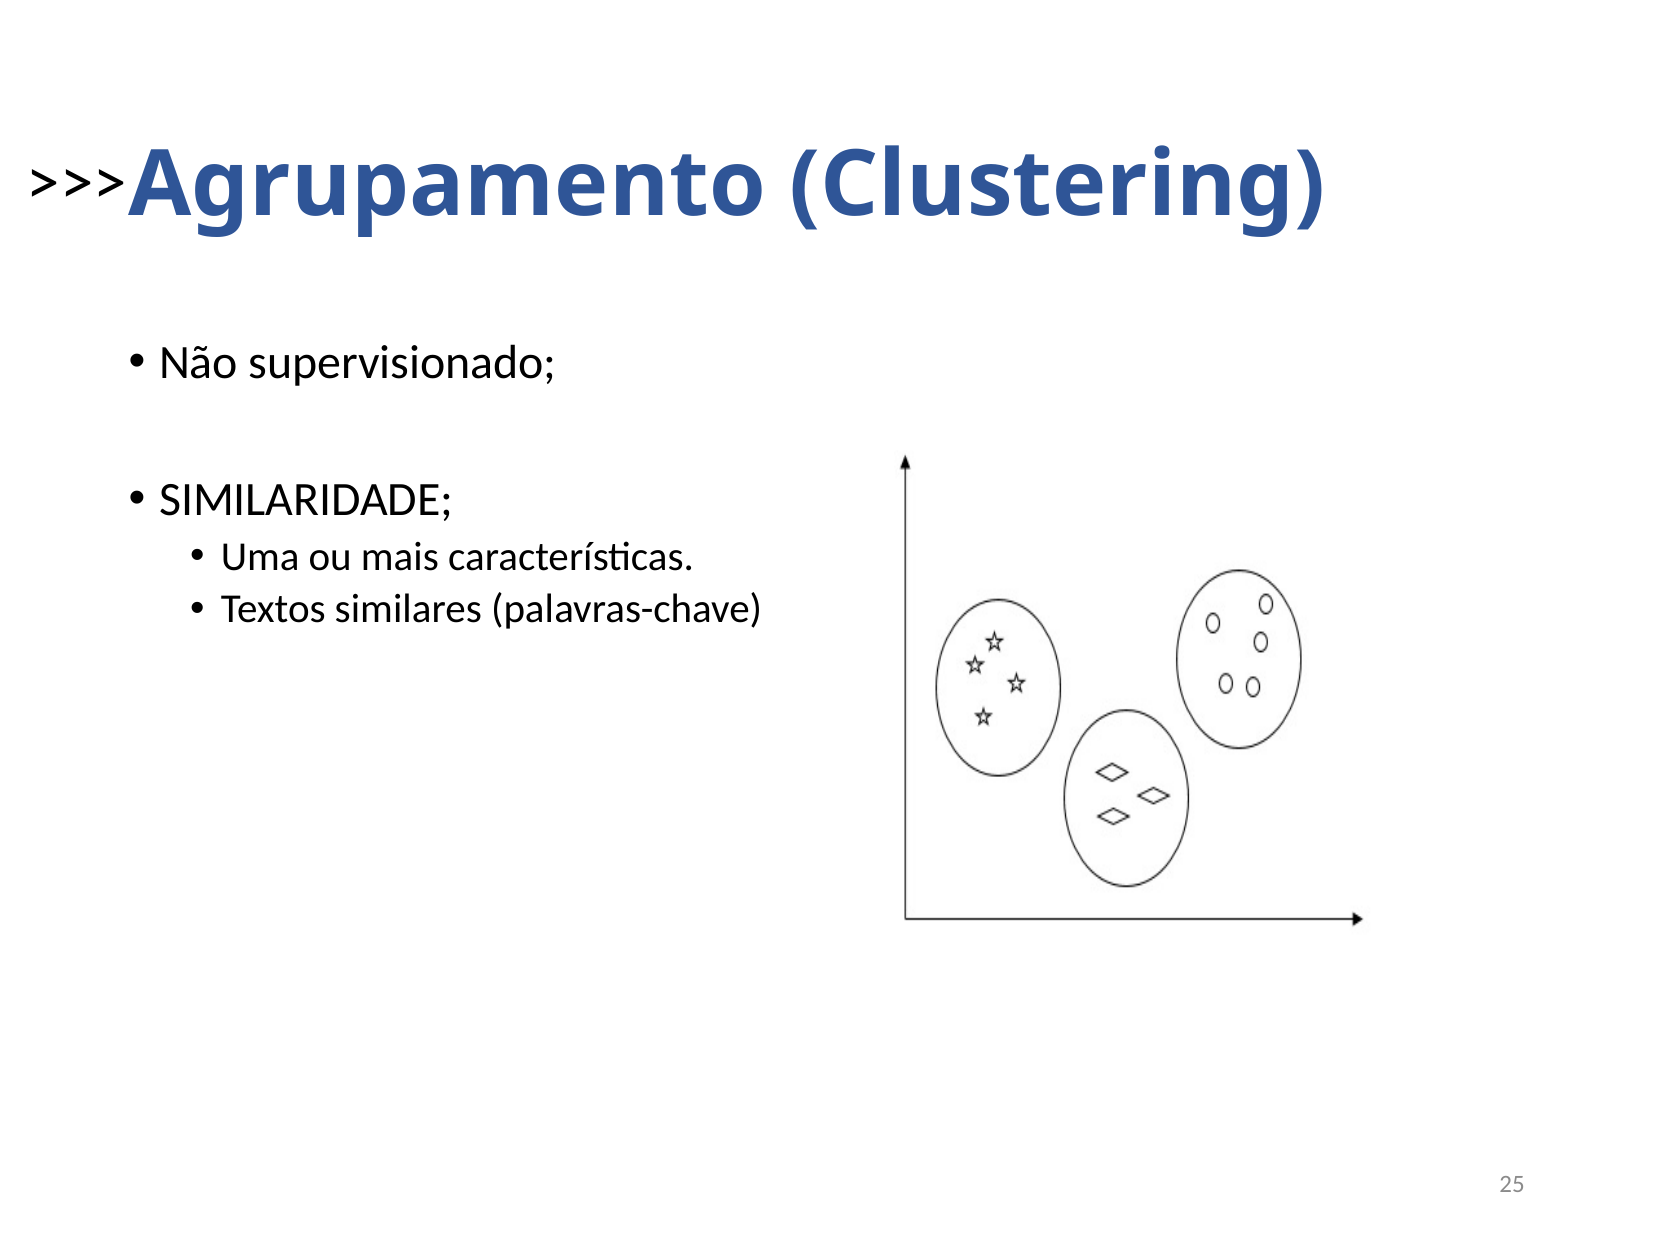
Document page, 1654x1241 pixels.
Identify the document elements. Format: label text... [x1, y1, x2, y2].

title Agrupamento (Clustering) [113, 65, 1540, 306]
slide_number [1167, 1149, 1540, 1216]
list Não supervisionado; SIMILARIDADE; Uma ou mais características. Textos similares (palavras-chave) [113, 330, 1540, 1117]
picture [884, 437, 1387, 953]
